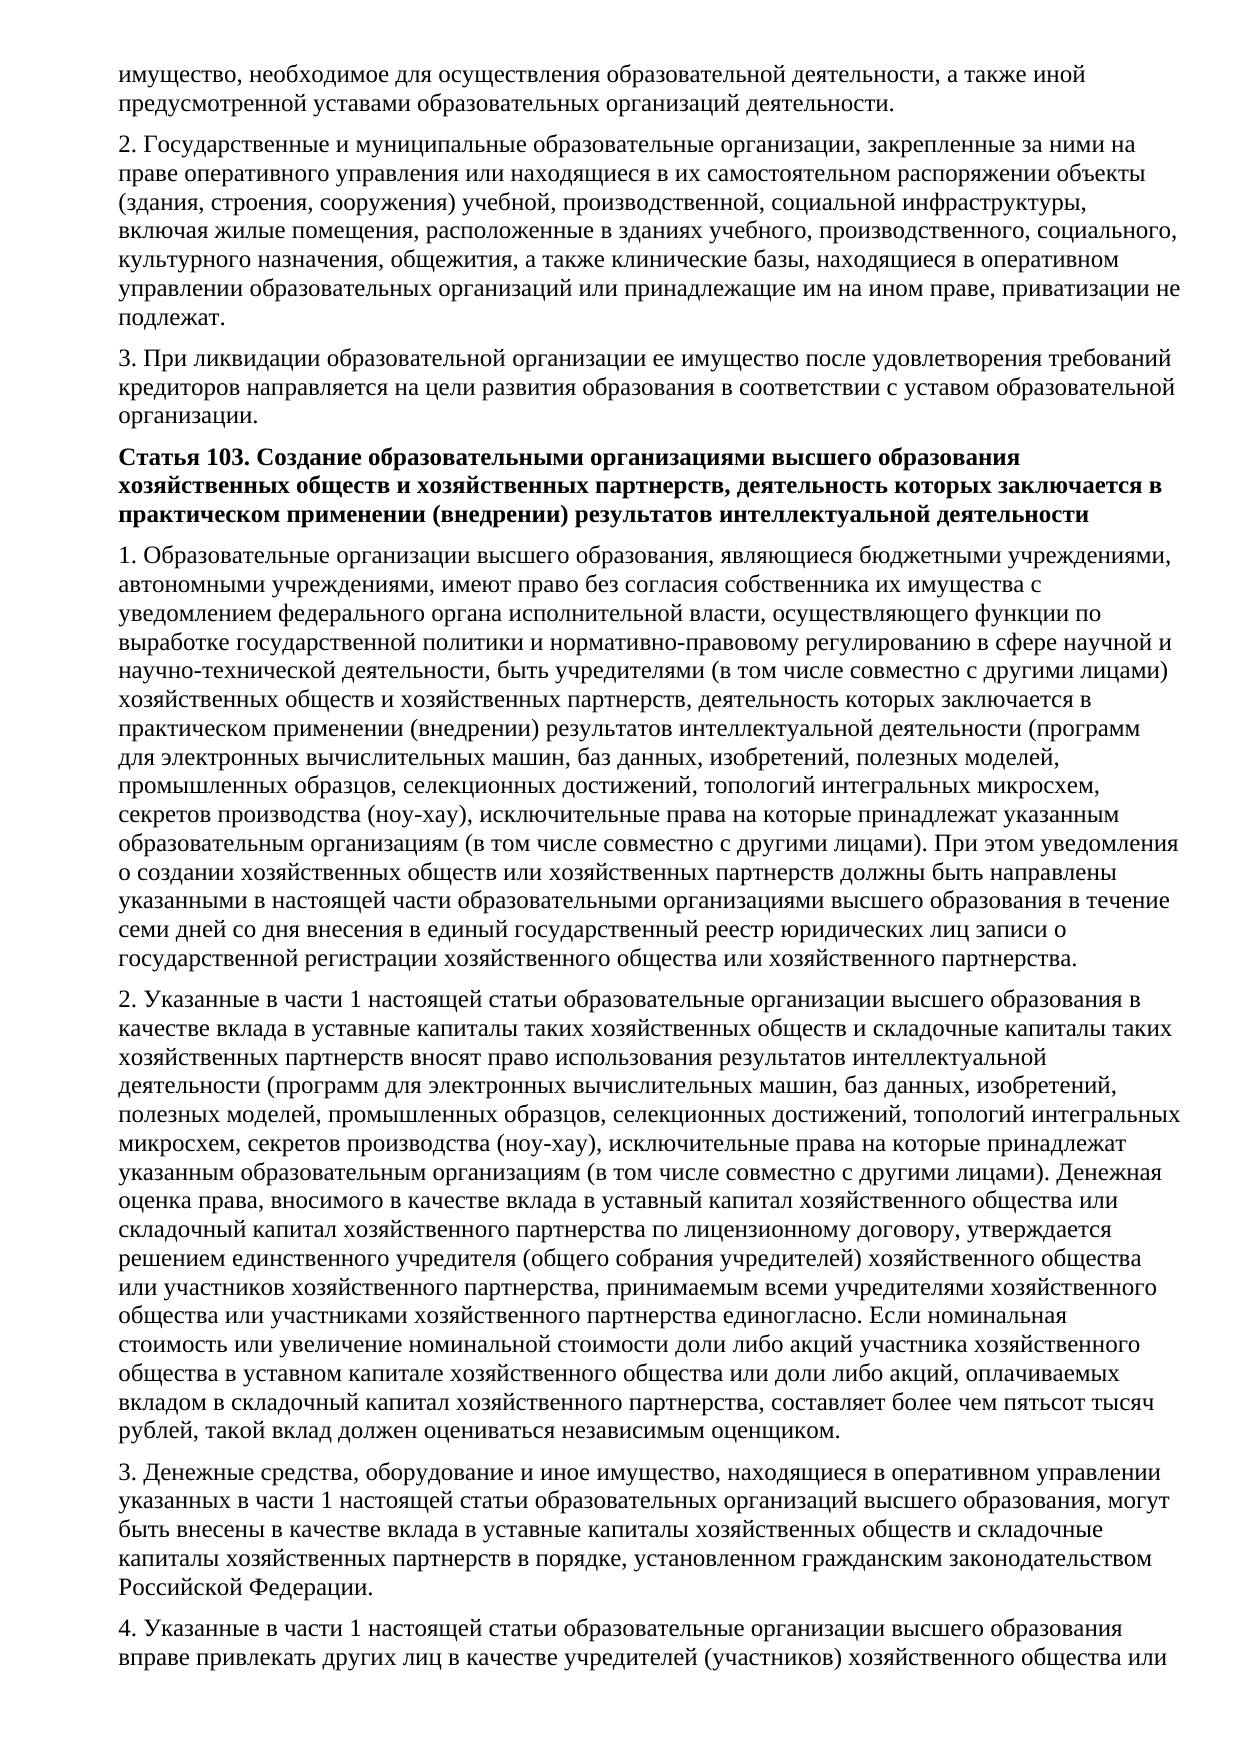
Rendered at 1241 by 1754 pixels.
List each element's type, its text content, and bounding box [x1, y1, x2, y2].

text 3. Денежные средства, оборудование и иное имущество, находящиеся в оперативном управлении указанных в части 1 настоящей статьи образовательных организаций высшего образования, могут быть внесены в качестве вклада в уставные капиталы хозяйственных обществ и складочные капиталы хозяйственных партнерств в порядке, установленном гражданским законодательством Российской Федерации. [118, 1457, 1181, 1600]
text 2. Указанные в части 1 настоящей статьи образовательные организации высшего образования в качестве вклада в уставные капиталы таких хозяйственных обществ и складочные капиталы таких хозяйственных партнерств вносят право использования результатов интеллектуальной деятельности (программ для электронных вычислительных машин, баз данных, изобретений, полезных моделей, промышленных образцов, селекционных достижений, топологий интегральных микросхем, секретов производства (ноу-хау), исключительные права на которые принадлежат указанным образовательным организациям (в том числе совместно с другими лицами). Денежная оценка права, вносимого в качестве вклада в уставный капитал хозяйственного общества или складочный капитал хозяйственного партнерства по лицензионному договору, утверждается решением единственного учредителя (общего собрания учредителей) хозяйственного общества или участников хозяйственного партнерства, принимаемым всеми учредителями хозяйственного общества или участниками хозяйственного партнерства единогласно. Если номинальная стоимость или увеличение номинальной стоимости доли либо акций участника хозяйственного общества в уставном капитале хозяйственного общества или доли либо акций, оплачиваемых вкладом в складочный капитал хозяйственного партнерства, составляет более чем пятьсот тысяч рублей, такой вклад должен оцениваться независимым оценщиком. [118, 984, 1181, 1444]
text Статья 103. Создание образовательными организациями высшего образования хозяйственных обществ и хозяйственных партнерств, деятельность которых заключается в практическом применении (внедрении) результатов интеллектуальной деятельности [118, 442, 1181, 528]
text 2. Государственные и муниципальные образовательные организации, закрепленные за ними на праве оперативного управления или находящиеся в их самостоятельном распоряжении объекты (здания, строения, сооружения) учебной, производственной, социальной инфраструктуры, включая жилые помещения, расположенные в зданиях учебного, производственного, социального, культурного назначения, общежития, а также клинические базы, находящиеся в оперативном управлении образовательных организаций или принадлежащие им на ином праве, приватизации не подлежат. [118, 129, 1181, 330]
text 4. Указанные в части 1 настоящей статьи образовательные организации высшего образования вправе привлекать других лиц в качестве учредителей (участников) хозяйственного общества или [118, 1613, 1181, 1670]
text 3. При ликвидации образовательной организации ее имущество после удовлетворения требований кредиторов направляется на цели развития образования в соответствии с уставом образовательной организации. [118, 343, 1181, 429]
text имущество, необходимое для осуществления образовательной деятельности, а также иной предусмотренной уставами образовательных организаций деятельности. [118, 59, 1181, 117]
text 1. Образовательные организации высшего образования, являющиеся бюджетными учреждениями, автономными учреждениями, имеют право без согласия собственника их имущества с уведомлением федерального органа исполнительной власти, осуществляющего функции по выработке государственной политики и нормативно-правовому регулированию в сфере научной и научно-технической деятельности, быть учредителями (в том числе совместно с другими лицами) хозяйственных обществ и хозяйственных партнерств, деятельность которых заключается в практическом применении (внедрении) результатов интеллектуальной деятельности (программ для электронных вычислительных машин, баз данных, изобретений, полезных моделей, промышленных образцов, селекционных достижений, топологий интегральных микросхем, секретов производства (ноу-хау), исключительные права на которые принадлежат указанным образовательным организациям (в том числе совместно с другими лицами). При этом уведомления о создании хозяйственных обществ или хозяйственных партнерств должны быть направлены указанными в настоящей части образовательными организациями высшего образования в течение семи дней со дня внесения в единый государственный реестр юридических лиц записи о государственной регистрации хозяйственного общества или хозяйственного партнерства. [118, 540, 1181, 972]
